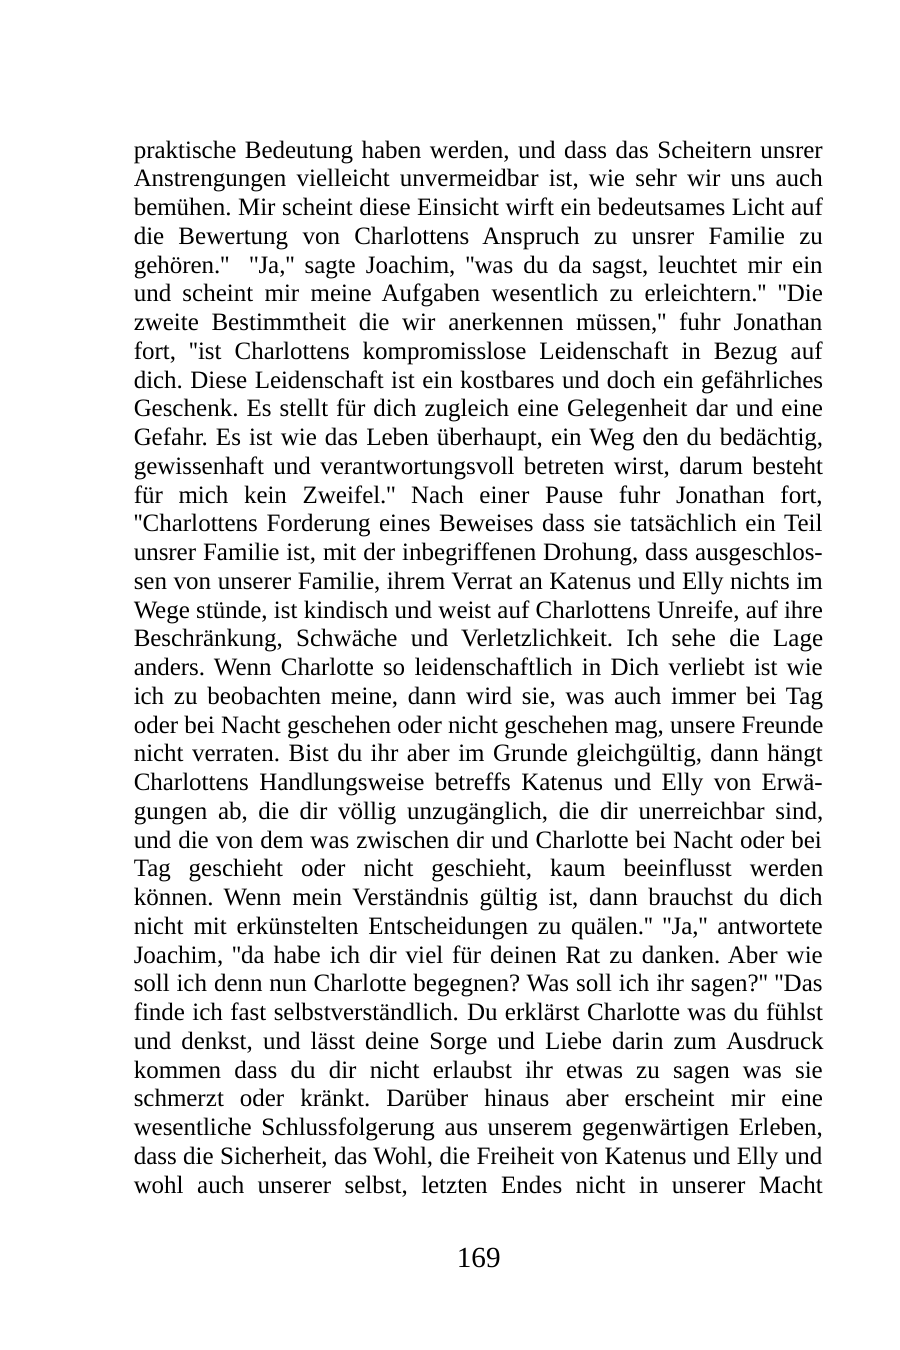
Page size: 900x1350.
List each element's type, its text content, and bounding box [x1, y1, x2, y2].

text praktische Bedeutung haben werden, und dass das Scheitern unsrer Anstrengungen vielleicht unvermeidbar ist, wie sehr wir uns auch bemühen. Mir scheint diese Einsicht wirft ein bedeutsames Licht auf die Bewertung von Charlottens Anspruch zu unsrer Familie zu gehören.'' ''Ja,'' sagte Joachim, ''was du da sagst, leuchtet mir ein und scheint mir meine Aufgaben wesentlich zu erleichtern.'' ''Die zweite Bestimmtheit die wir anerkennen müssen,'' fuhr Jonathan fort, ''ist Charlottens kompromisslose Leidenschaft in Bezug auf dich. Diese Leidenschaft ist ein kostbares und doch ein gefährliches Geschenk. Es stellt für dich zugleich eine Gelegenheit dar und eine Gefahr. Es ist wie das Leben überhaupt, ein Weg den du bedächtig, gewissenhaft und verantwortungsvoll betreten wirst, darum besteht für mich kein Zweifel.'' Nach einer Pause fuhr Jonathan fort, ''Charlottens Forderung eines Beweises dass sie tatsächlich ein Teil unsrer Familie ist, mit der inbegriffenen Drohung, dass ausgeschlos-sen von unserer Familie, ihrem Verrat an Katenus und Elly nichts im Wege stünde, ist kindisch und weist auf Charlottens Unreife, auf ihre Beschränkung, Schwäche und Verletzlichkeit. Ich sehe die Lage anders. Wenn Charlotte so leidenschaftlich in Dich verliebt ist wie ich zu beobachten meine, dann wird sie, was auch immer bei Tag oder bei Nacht geschehen oder nicht geschehen mag, unsere Freunde nicht verraten. Bist du ihr aber im Grunde gleichgültig, dann hängt Charlottens Handlungsweise betreffs Katenus und Elly von Erwä-gungen ab, die dir völlig unzugänglich, die dir unerreichbar sind, und die von dem was zwischen dir und Charlotte bei Nacht oder bei Tag geschieht oder nicht geschieht, kaum beeinflusst werden können. Wenn mein Verständnis gültig ist, dann brauchst du dich nicht mit erkünstelten Entscheidungen zu quälen.'' ''Ja,'' antwortete Joachim, ''da habe ich dir viel für deinen Rat zu danken. Aber wie soll ich denn nun Charlotte begegnen? Was soll ich ihr sagen?'' ''Das finde ich fast selbstverständlich. Du erklärst Charlotte was du fühlst und denkst, und lässt deine Sorge und Liebe darin zum Ausdruck kommen dass du dir nicht erlaubst ihr etwas zu sagen was sie schmerzt oder kränkt. Darüber hinaus aber erscheint mir eine wesentliche Schlussfolgerung aus unserem gegenwärtigen Erleben, dass die Sicherheit, das Wohl, die Freiheit von Katenus und Elly und wohl auch unserer selbst, letzten Endes nicht in unserer Macht [133, 135, 823, 1198]
